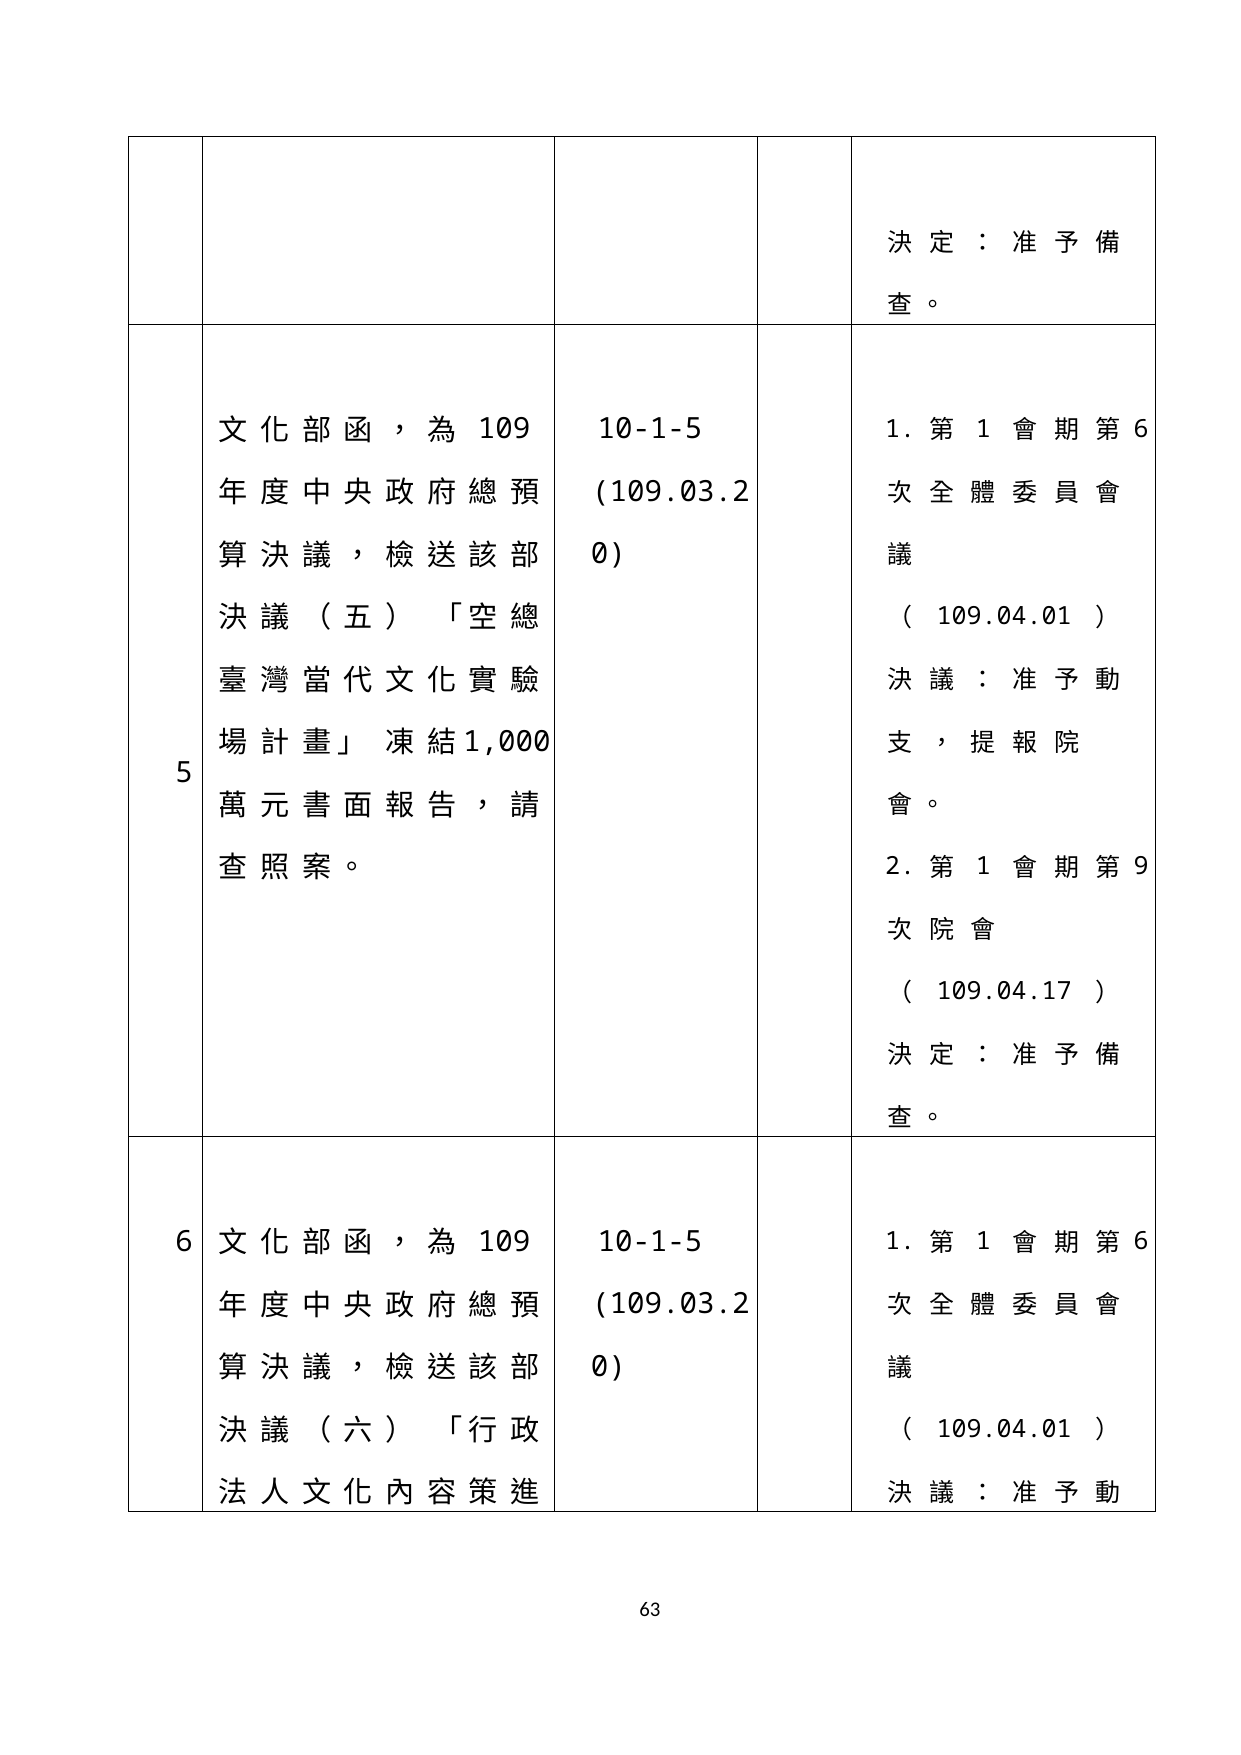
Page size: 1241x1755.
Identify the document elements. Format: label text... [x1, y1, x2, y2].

table_cell 文化部函，為109年度中央政府總預算決議，檢送該部決議（六）「行政法人文化內容策進 [203, 1137, 554, 1511]
table_cell [758, 325, 851, 1136]
table_cell 文化部函，為109年度中央政府總預算決議，檢送該部決議（五）「空總臺灣當代文化實驗場計畫」凍結1,000萬元書面報告，請查照案。 [203, 325, 554, 1136]
table_cell 1.第1會期第6次全體委員會議（109.04.01）決議：准予動支，提報院會。 2.第1會期第9次院會（109.04.17）決定：准予備查。 [852, 325, 1155, 1136]
table_cell 10-1-5 (109.03.20) [555, 1137, 757, 1511]
table_cell [203, 137, 554, 323]
table_cell 1.第1會期第6次全體委員會議（109.04.01）決議：准予動 [852, 1137, 1155, 1511]
table_cell 10-1-5 (109.03.20) [555, 325, 757, 1136]
table_cell [129, 325, 202, 1136]
table_cell 決定：准予備查。 [852, 137, 1155, 323]
table_cell [555, 137, 757, 323]
table_cell [129, 137, 202, 323]
table_cell [129, 1137, 202, 1511]
table_cell [758, 1137, 851, 1511]
table_cell [758, 137, 851, 323]
